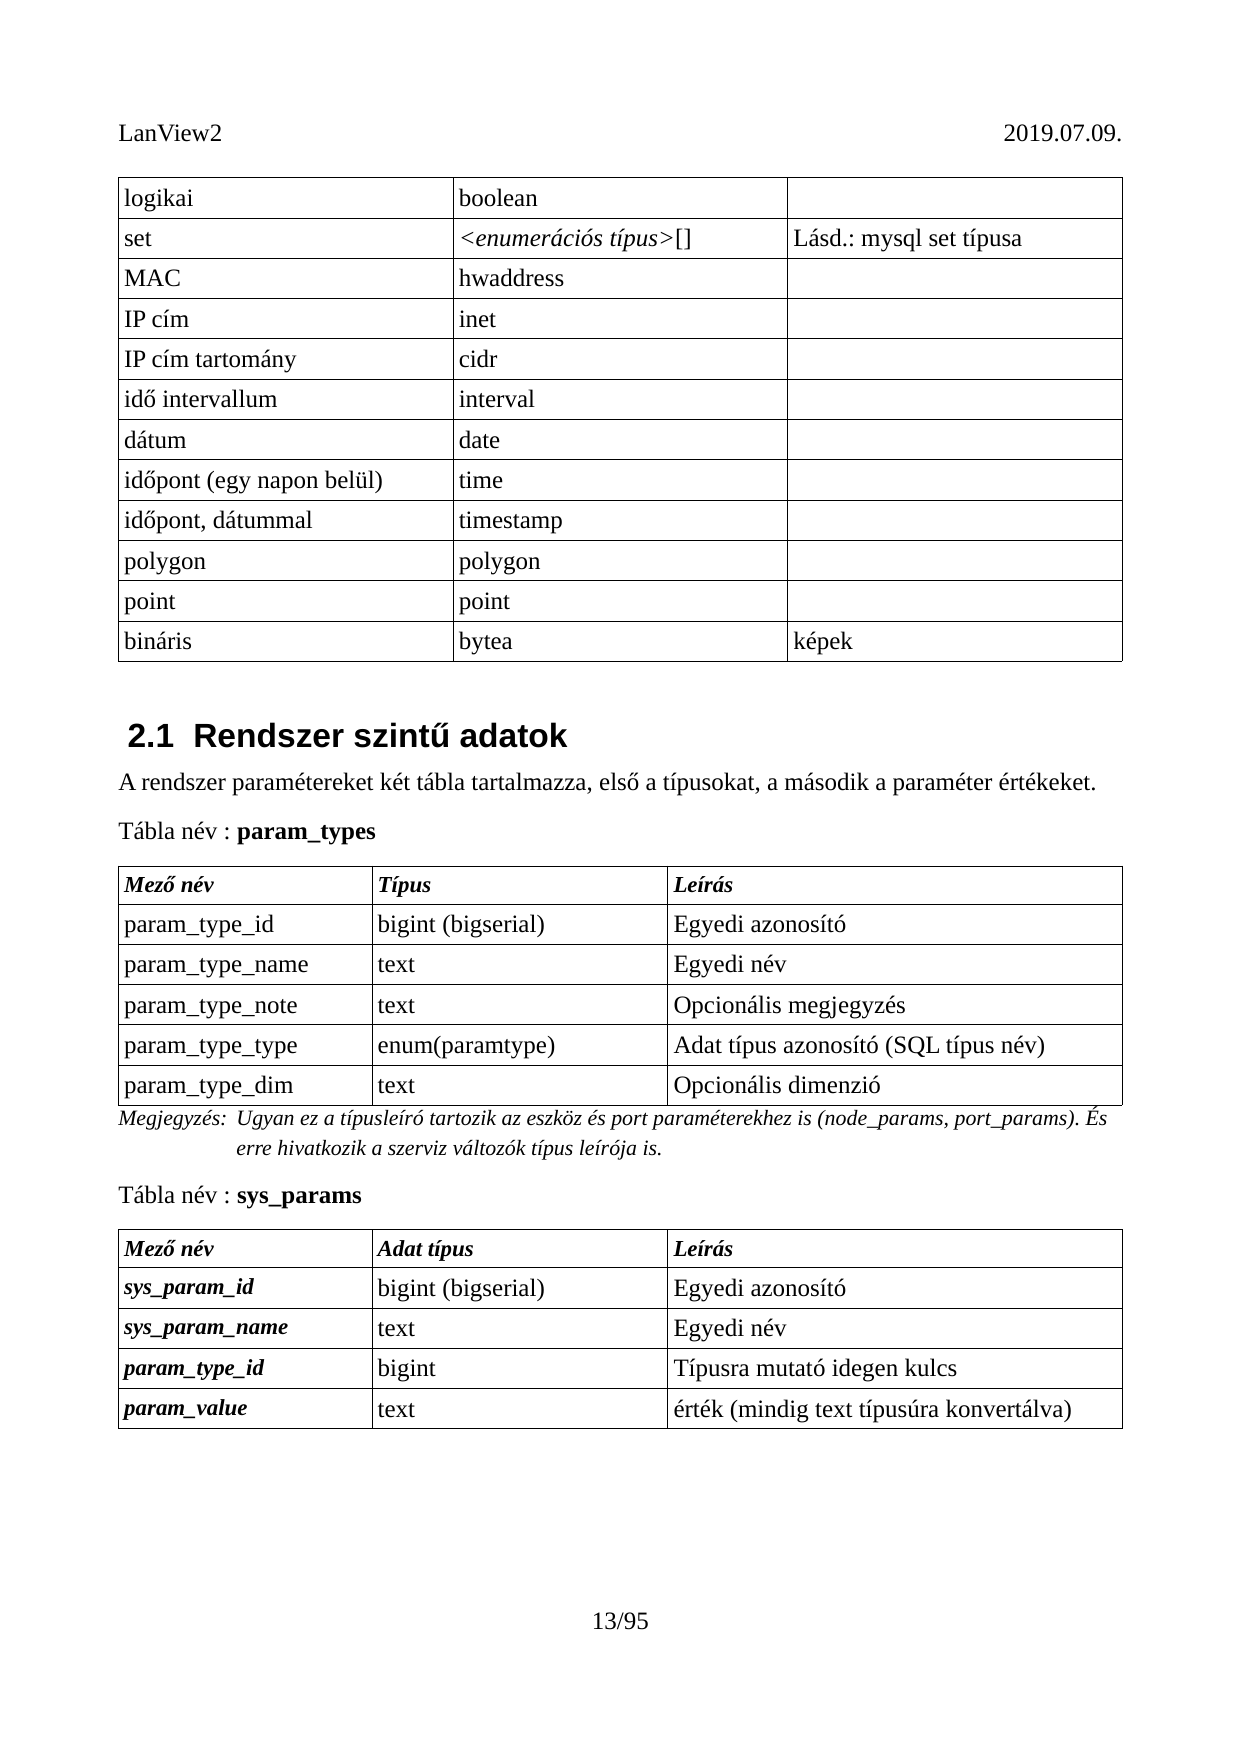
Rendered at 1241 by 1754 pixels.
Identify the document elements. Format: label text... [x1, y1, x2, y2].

table_cell param_type_dim [119, 1066, 372, 1105]
table_cell param_type_name [119, 945, 372, 984]
table_cell date [454, 420, 787, 459]
table_cell idő intervallum [119, 380, 453, 419]
table_cell IP cím [119, 299, 453, 338]
table_cell interval [454, 380, 787, 419]
text A rendszer paramétereket két tábla tartalmazza, első a típusokat, a második a paraméter értékeket. [118, 767, 1122, 796]
table_cell [788, 460, 1122, 499]
table_cell időpont, dátummal [119, 501, 453, 540]
table_cell [788, 339, 1122, 379]
table_cell hwaddress [454, 259, 787, 298]
table_cell IP cím tartomány [119, 339, 453, 379]
table_header Adat típus [373, 1230, 667, 1267]
table_cell Egyedi név [668, 945, 1122, 984]
table_cell sys_param_id [119, 1268, 372, 1307]
table_cell text [373, 1309, 667, 1348]
table_cell enum(paramtype) [373, 1025, 667, 1065]
subtitle Rendszer szintű adatok [118, 716, 1122, 755]
table_cell Egyedi azonosító [668, 1268, 1122, 1307]
table_cell [788, 259, 1122, 298]
table_cell [788, 581, 1122, 621]
table_header Mező név [119, 867, 372, 903]
table_cell logikai [119, 178, 453, 217]
table_cell [788, 380, 1122, 419]
table_cell bytea [454, 622, 787, 661]
table_header Leírás [668, 867, 1122, 903]
table_cell Egyedi név [668, 1309, 1122, 1348]
table_cell bigint (bigserial) [373, 905, 667, 944]
table_cell param_type_id [119, 905, 372, 944]
table_cell Opcionális dimenzió [668, 1066, 1122, 1105]
table_cell param_value [119, 1389, 372, 1428]
table_cell param_type_note [119, 985, 372, 1024]
table_cell [788, 178, 1122, 217]
table_cell sys_param_name [119, 1309, 372, 1348]
table_cell boolean [454, 178, 787, 217]
table_cell timestamp [454, 501, 787, 540]
table_cell bigint (bigserial) [373, 1268, 667, 1307]
table_cell [788, 420, 1122, 459]
text Tábla név : param_types [118, 816, 1122, 845]
text Megjegyzés: Ugyan ez a típusleíró tartozik az eszköz és port paraméterekhez is (node_params, port_params). És erre hivatkozik a szerviz változók típus leírója is. [118, 1106, 1122, 1161]
table_cell Adat típus azonosító (SQL típus név) [668, 1025, 1122, 1065]
table_cell képek [788, 622, 1122, 661]
table_cell polygon [119, 541, 453, 580]
table_cell point [454, 581, 787, 621]
table_header Típus [373, 867, 667, 903]
table_cell param_type_id [119, 1349, 372, 1388]
table_cell érték (mindig text típusúra konvertálva) [668, 1389, 1122, 1428]
table_cell [788, 299, 1122, 338]
table_cell inet [454, 299, 787, 338]
table_cell cidr [454, 339, 787, 379]
table_cell bigint [373, 1349, 667, 1388]
table_cell Típusra mutató idegen kulcs [668, 1349, 1122, 1388]
table_cell bináris [119, 622, 453, 661]
table_cell [788, 501, 1122, 540]
table_cell polygon [454, 541, 787, 580]
table_cell point [119, 581, 453, 621]
table_cell time [454, 460, 787, 499]
table_cell időpont (egy napon belül) [119, 460, 453, 499]
table_cell text [373, 1389, 667, 1428]
table_header Mező név [119, 1230, 372, 1267]
table_cell text [373, 985, 667, 1024]
text Tábla név : sys_params [118, 1180, 1122, 1209]
table_cell set [119, 219, 453, 258]
table_cell [788, 541, 1122, 580]
table_cell text [373, 1066, 667, 1105]
table_cell param_type_type [119, 1025, 372, 1065]
table_cell text [373, 945, 667, 984]
table_cell MAC [119, 259, 453, 298]
table_cell Opcionális megjegyzés [668, 985, 1122, 1024]
table_cell Egyedi azonosító [668, 905, 1122, 944]
table_cell Lásd.: mysql set típusa [788, 219, 1122, 258]
table_header Leírás [668, 1230, 1122, 1267]
table_cell <enumerációs típus>[] [454, 219, 787, 258]
table_cell dátum [119, 420, 453, 459]
